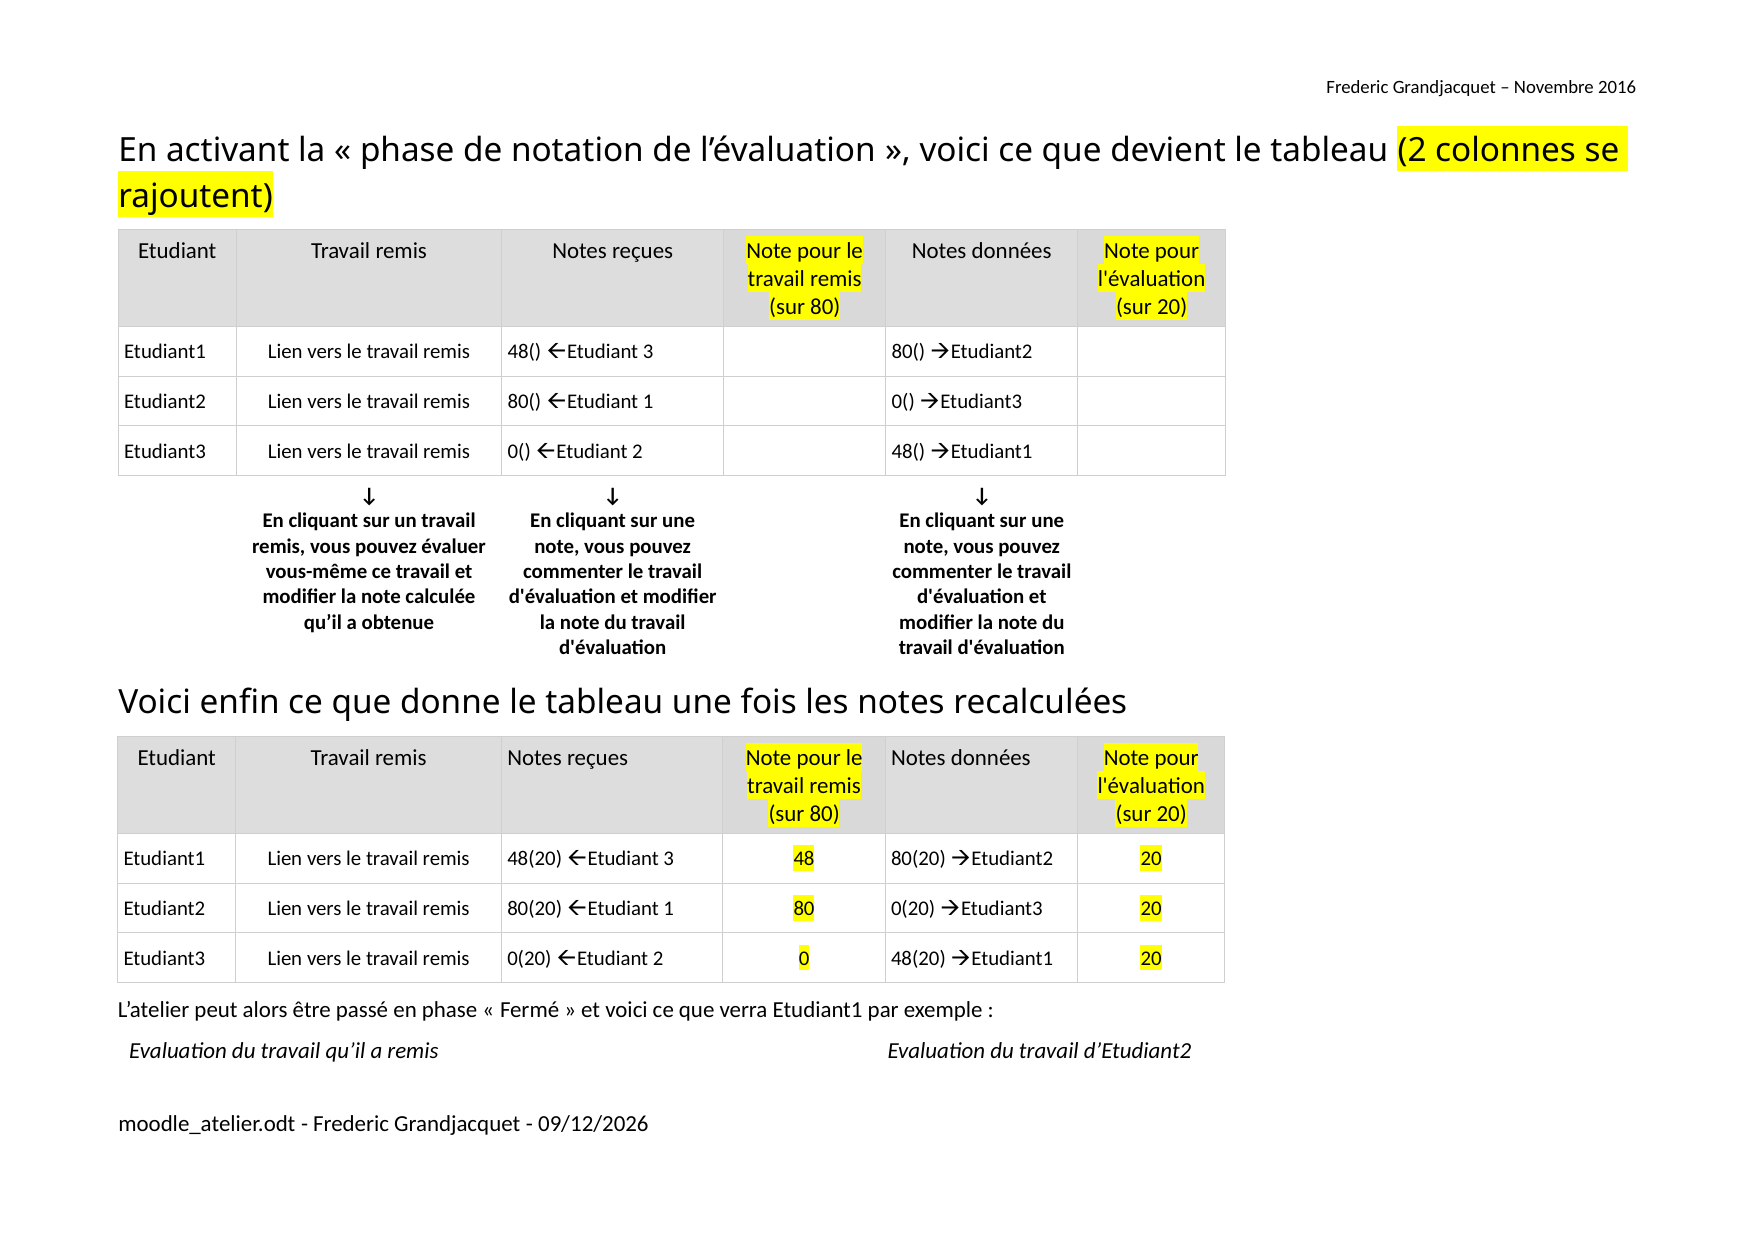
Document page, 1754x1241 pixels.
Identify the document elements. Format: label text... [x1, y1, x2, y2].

table_cell [1225, 883, 1634, 932]
table_cell 0(20) Etudiant3 [886, 884, 1077, 932]
table_header Note pour l'évaluation (sur 20) [1078, 737, 1224, 833]
table_cell [1078, 426, 1225, 475]
table_header Etudiant [118, 737, 235, 833]
table_cell ↓ En cliquant sur un travail remis, vous pouvez évaluer vous-même ce travail et modifier la note calculée qu’il a obtenue [236, 476, 502, 666]
table_header Note pour le travail remis (sur 80) [723, 737, 885, 833]
table_cell Lien vers le travail remis [236, 834, 501, 882]
table_cell 48 [723, 834, 885, 882]
table_cell [1078, 377, 1225, 425]
table_cell 0(20) Etudiant 2 [502, 933, 722, 982]
table_cell ↓ En cliquant sur une note, vous pouvez commenter le travail d'évaluation et modifier la note du travail d'évaluation [502, 476, 723, 666]
table_cell Etudiant1 [118, 834, 235, 882]
table_cell Etudiant1 [119, 327, 236, 376]
table_cell [723, 476, 886, 666]
table_header Travail remis [237, 230, 501, 326]
table_cell [724, 377, 885, 425]
table_cell 48(20) Etudiant 3 [502, 834, 722, 882]
table_header [1225, 736, 1634, 833]
table_header Notes données [886, 230, 1077, 326]
table_cell 80() Etudiant 1 [502, 377, 723, 425]
table_cell ↓ En cliquant sur une note, vous pouvez commenter le travail d'évaluation et modifier la note du travail d'évaluation [886, 476, 1078, 666]
table_cell Lien vers le travail remis [237, 377, 501, 425]
table_cell [1225, 932, 1634, 982]
table_cell [1225, 833, 1634, 882]
table_header Note pour l'évaluation (sur 20) [1078, 230, 1225, 326]
table_cell 0 [723, 933, 885, 982]
table_header Notes reçues [502, 737, 722, 833]
table_header Notes reçues [502, 230, 723, 326]
table_header Travail remis [236, 737, 501, 833]
table_cell Etudiant3 [119, 426, 236, 475]
table_cell Etudiant2 [118, 884, 235, 932]
table_cell Lien vers le travail remis [236, 933, 501, 982]
table_cell Evaluation du travail qu’il a remis [118, 1036, 876, 1077]
table_cell [724, 327, 885, 376]
table_cell Etudiant3 [118, 933, 235, 982]
table_cell 20 [1078, 884, 1224, 932]
table_cell 80(20) Etudiant 1 [502, 884, 722, 932]
subtitle En activant la « phase de notation de l’évaluation », voici ce que devient le tableau (2 colonnes se rajoutent) [118, 126, 1636, 217]
table_cell Lien vers le travail remis [237, 327, 501, 376]
table_cell 0() Etudiant3 [886, 377, 1077, 425]
table_cell [1078, 476, 1225, 666]
table_cell [118, 476, 236, 666]
table_cell Etudiant2 [119, 377, 236, 425]
table_cell Lien vers le travail remis [237, 426, 501, 475]
table_cell 48() Etudiant1 [886, 426, 1077, 475]
table_cell 20 [1078, 834, 1224, 882]
table_cell 80(20) Etudiant2 [886, 834, 1077, 882]
table_cell [1078, 327, 1225, 376]
table_header Etudiant [119, 230, 236, 326]
table_header Notes données [886, 737, 1077, 833]
table_cell 48(20) Etudiant1 [886, 933, 1077, 982]
table_header Note pour le travail remis (sur 80) [724, 230, 885, 326]
table_cell 80() Etudiant2 [886, 327, 1077, 376]
table_cell 48() Etudiant 3 [502, 327, 723, 376]
table_cell 80 [723, 884, 885, 932]
table_cell 0() Etudiant 2 [502, 426, 723, 475]
table_cell Evaluation du travail d’Etudiant2 [876, 1036, 1634, 1077]
subtitle Voici enfin ce que donne le tableau une fois les notes recalculées [118, 678, 1636, 723]
table_cell [724, 426, 885, 475]
table_cell Lien vers le travail remis [236, 884, 501, 932]
table_cell 20 [1078, 933, 1224, 982]
table_cell L’atelier peut alors être passé en phase « Fermé » et voici ce que verra Etudiant1 par exemple : [118, 982, 1634, 1036]
